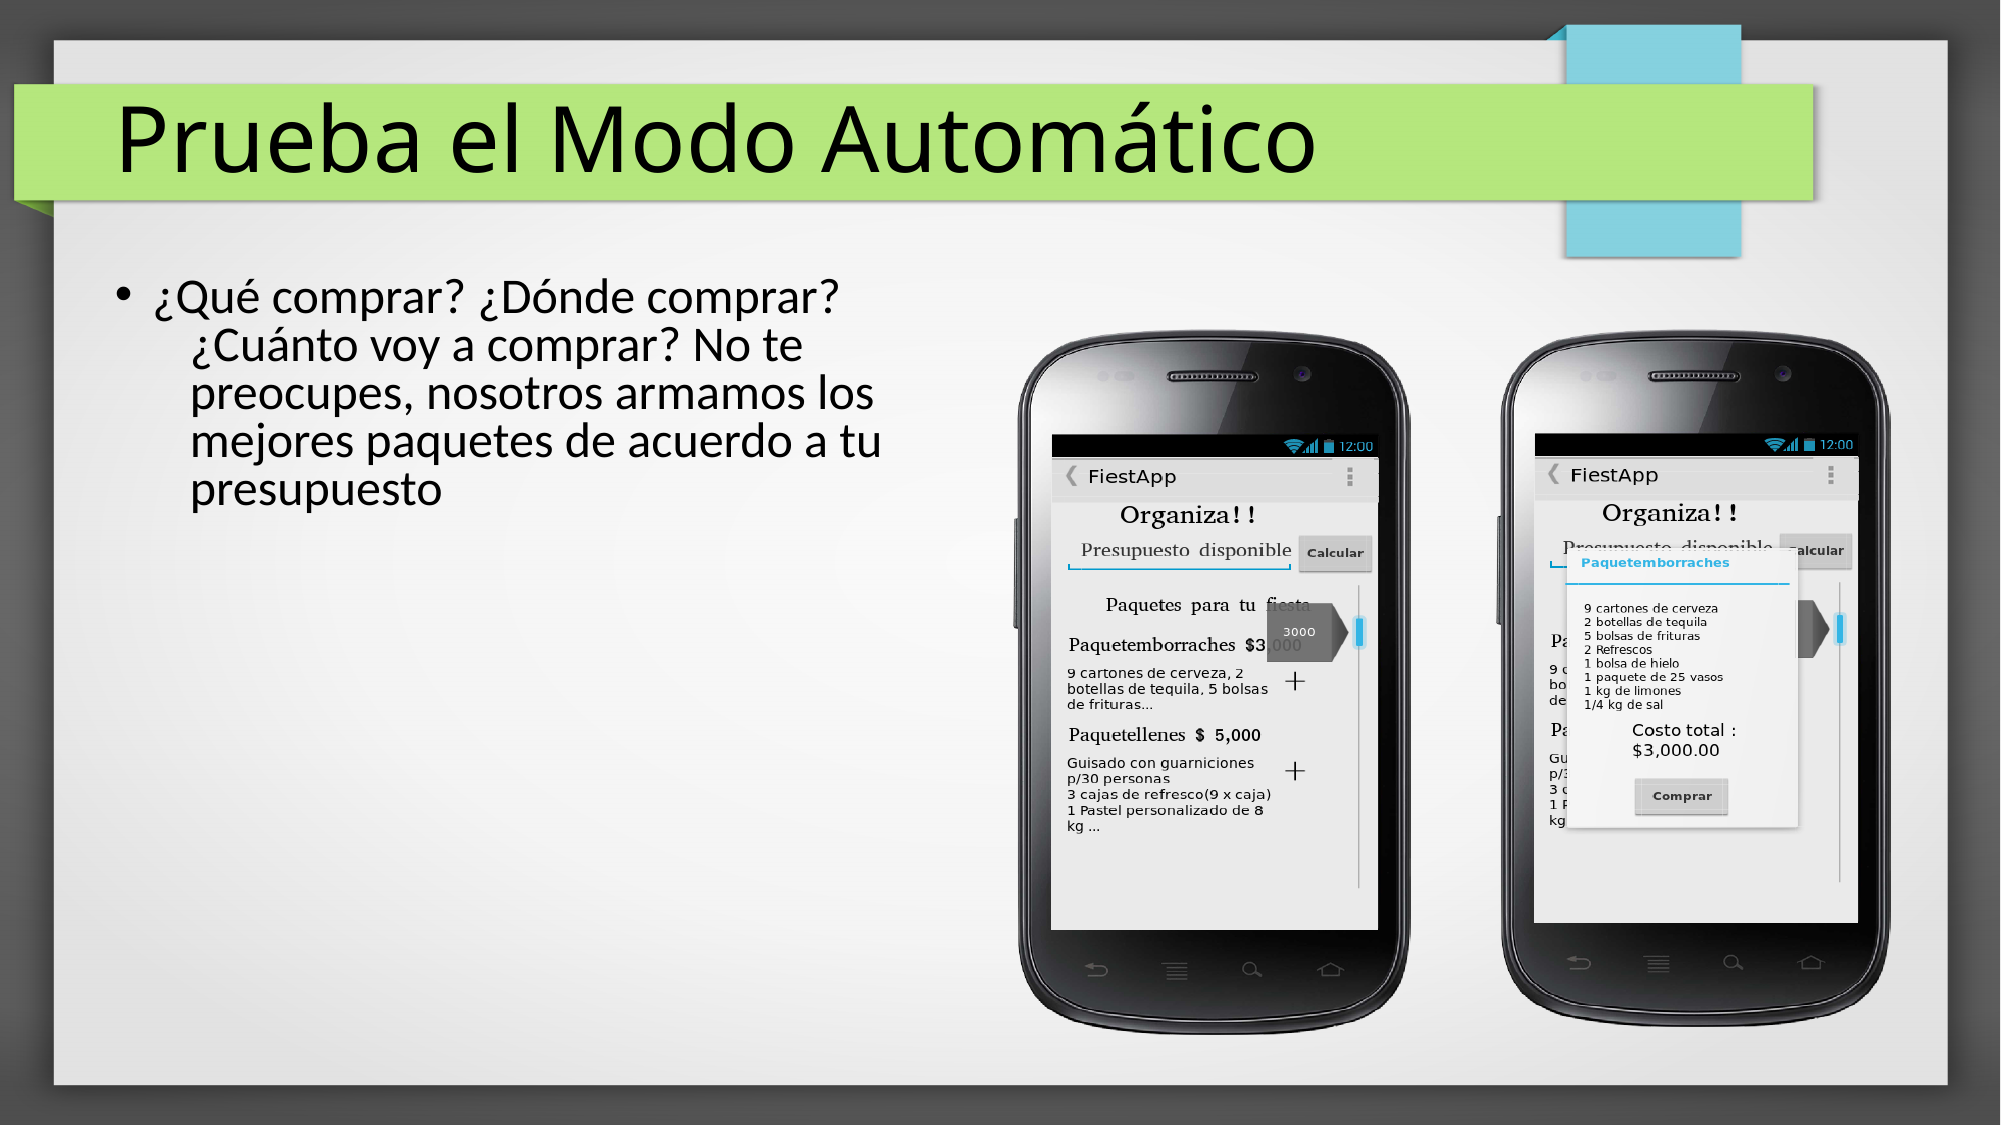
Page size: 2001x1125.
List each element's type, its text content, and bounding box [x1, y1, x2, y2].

title Prueba el Modo Automático [99, 85, 1529, 193]
list ¿Qué comprar? ¿Dónde comprar? ¿Cuánto voy a comprar? No te preocupes, nosotros armamos los mejores paquetes de acuerdo a tu presupuesto [99, 267, 979, 579]
picture [0, 0, 2001, 1125]
